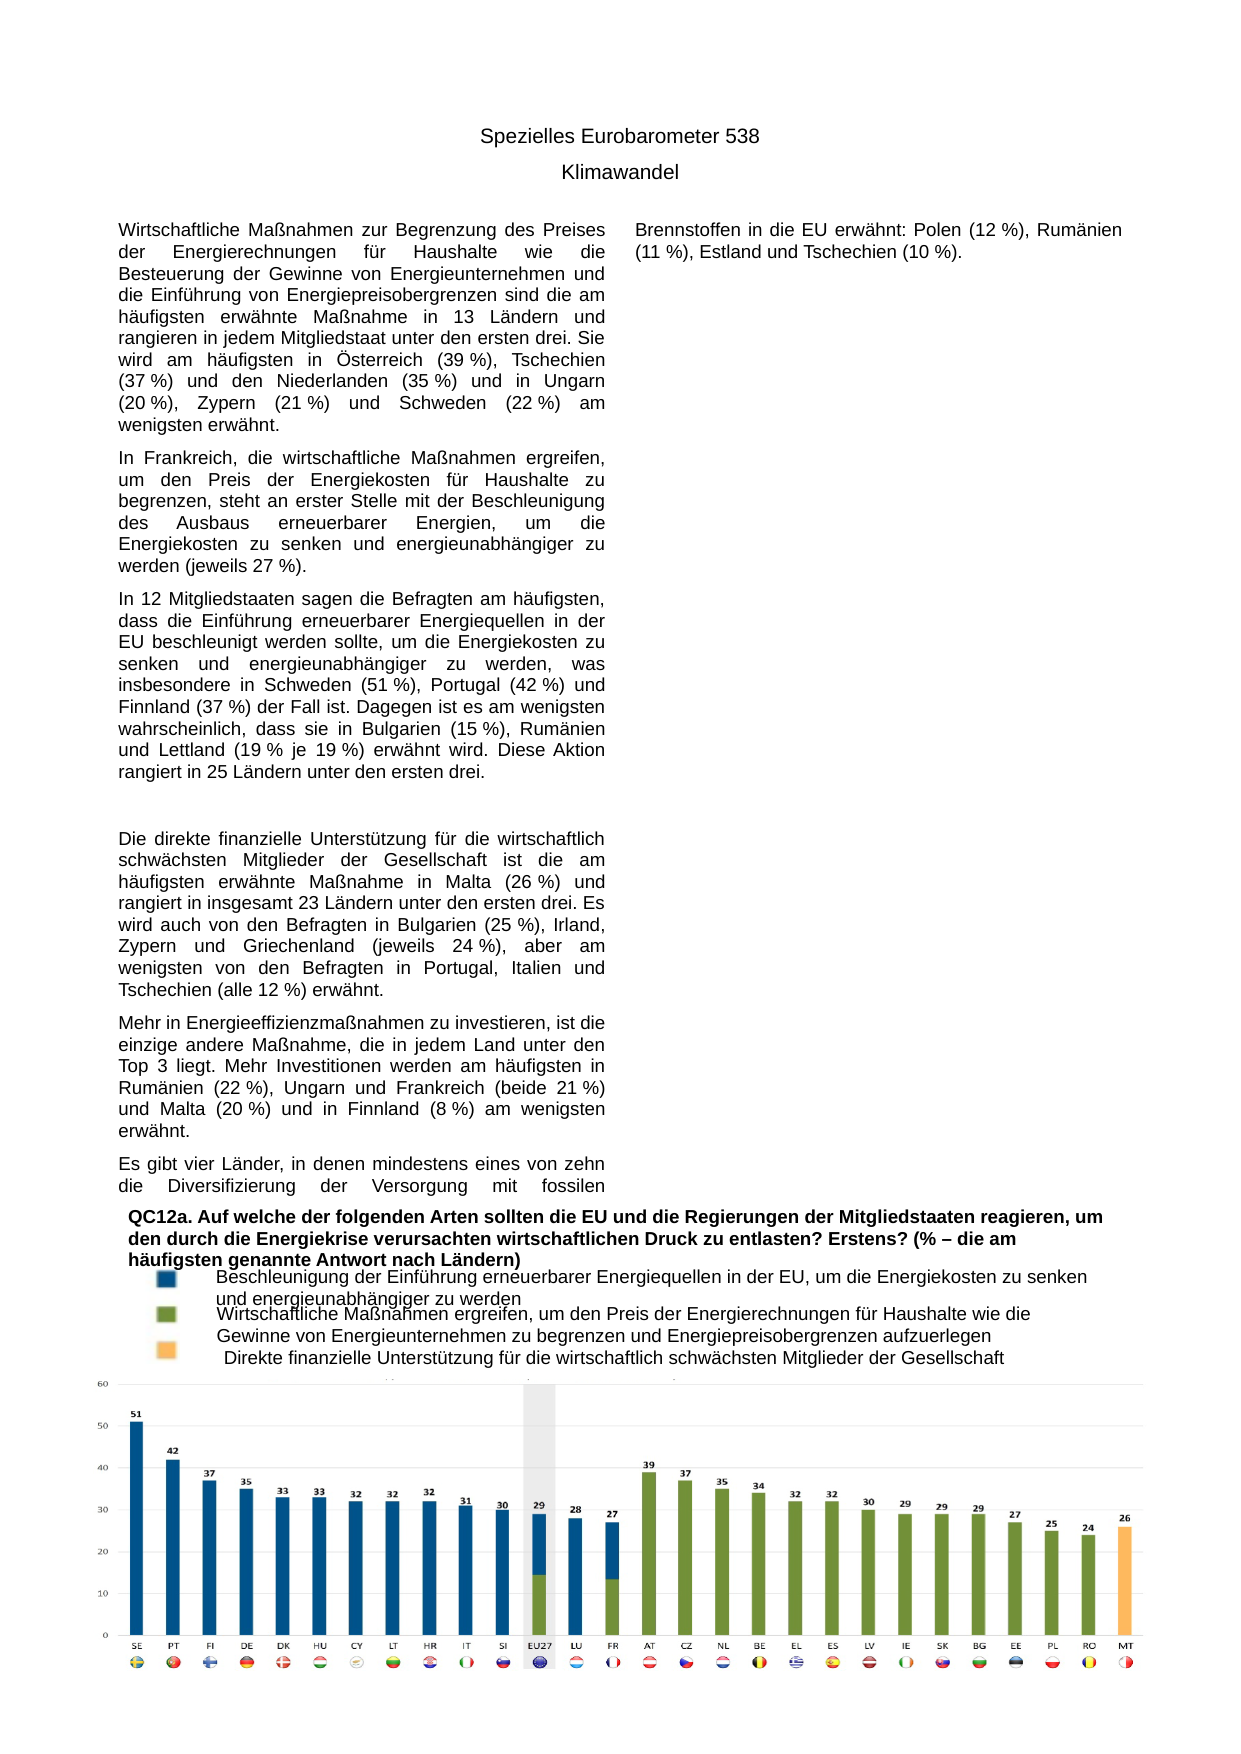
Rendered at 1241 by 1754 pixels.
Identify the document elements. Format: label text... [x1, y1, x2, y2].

text Brennstoffen in die EU erwähnt: Polen (12 %), Rumänien (11 %), Estland und Tschechien (10 %). [635, 219, 1122, 262]
text Es gibt vier Länder, in denen mindestens eines von zehn die Diversifizierung der Versorgung mit fossilen [118, 1153, 605, 1196]
text Wirtschaftliche Maßnahmen zur Begrenzung des Preises der Energierechnungen für Haushalte wie die Besteuerung der Gewinne von Energieunternehmen und die Einführung von Energiepreisobergrenzen sind die am häufigsten erwähnte Maßnahme in 13 Ländern und rangieren in jedem Mitgliedstaat unter den ersten drei. Sie wird am häufigsten in Österreich (39 %), Tschechien (37 %) und den Niederlanden (35 %) und in Ungarn (20 %), Zypern (21 %) und Schweden (22 %) am wenigsten erwähnt. [118, 219, 605, 435]
text Die direkte finanzielle Unterstützung für die wirtschaftlich schwächsten Mitglieder der Gesellschaft ist die am häufigsten erwähnte Maßnahme in Malta (26 %) und rangiert in insgesamt 23 Ländern unter den ersten drei. Es wird auch von den Befragten in Bulgarien (25 %), Irland, Zypern und Griechenland (jeweils 24 %), aber am wenigsten von den Befragten in Portugal, Italien und Tschechien (alle 12 %) erwähnt. [118, 827, 605, 1000]
text In Frankreich, die wirtschaftliche Maßnahmen ergreifen, um den Preis der Energiekosten für Haushalte zu begrenzen, steht an erster Stelle mit der Beschleunigung des Ausbaus erneuerbarer Energien, um die Energiekosten zu senken und energieunabhängiger zu werden (jeweils 27 %). [118, 447, 605, 576]
text In 12 Mitgliedstaaten sagen die Befragten am häufigsten, dass die Einführung erneuerbarer Energiequellen in der EU beschleunigt werden sollte, um die Energiekosten zu senken und energieunabhängiger zu werden, was insbesondere in Schweden (51 %), Portugal (42 %) und Finnland (37 %) der Fall ist. Dagegen ist es am wenigsten wahrscheinlich, dass sie in Bulgarien (15 %), Rumänien und Lettland (19 % je 19 %) erwähnt wird. Diese Aktion rangiert in 25 Ländern unter den ersten drei. [118, 588, 605, 782]
picture [119, 1253, 180, 1364]
picture [83, 1379, 1153, 1671]
text Mehr in Energieeffizienzmaßnahmen zu investieren, ist die einzige andere Maßnahme, die in jedem Land unter den Top 3 liegt. Mehr Investitionen werden am häufigsten in Rumänien (22 %), Ungarn und Frankreich (beide 21 %) und Malta (20 %) und in Finnland (8 %) am wenigsten erwähnt. [118, 1012, 605, 1141]
